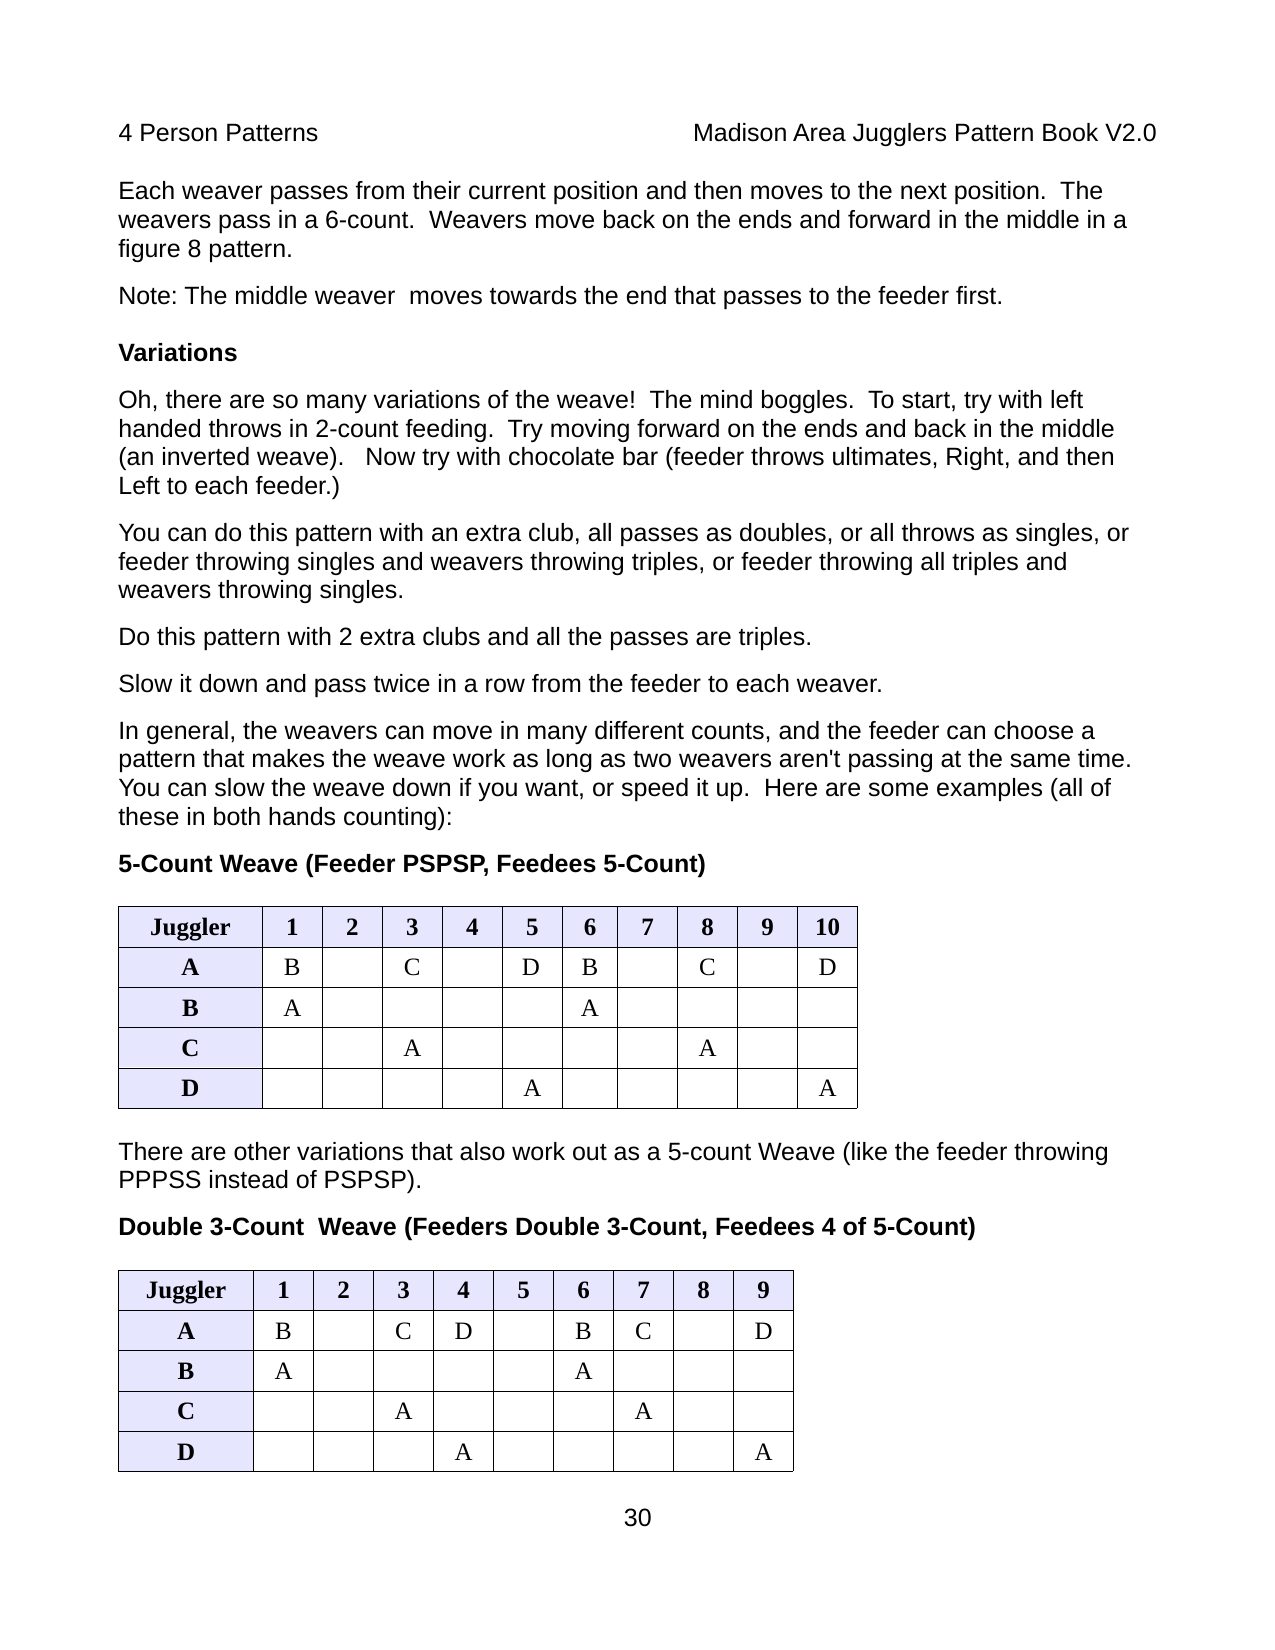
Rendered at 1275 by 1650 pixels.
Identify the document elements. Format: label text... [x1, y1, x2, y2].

text There are other variations that also work out as a 5-count Weave (like the feeder throwing PPPSS instead of PSPSP). [118, 1137, 1157, 1194]
table_cell [614, 1351, 673, 1391]
table_cell [674, 1432, 733, 1471]
table_header 5 [494, 1271, 553, 1310]
table_cell D [119, 1432, 253, 1471]
table_header Juggler [119, 1271, 253, 1310]
table_cell [738, 988, 797, 1027]
table_header 10 [798, 907, 857, 947]
table_cell C [614, 1311, 673, 1350]
table_header 8 [678, 907, 737, 947]
table_cell [614, 1432, 673, 1471]
table_cell A [119, 948, 262, 987]
table_cell [323, 1028, 382, 1067]
table_cell [314, 1392, 373, 1431]
table_cell [618, 988, 677, 1027]
table_cell B [554, 1311, 613, 1350]
table_cell [738, 1028, 797, 1067]
table_cell [554, 1392, 613, 1431]
table_cell D [119, 1069, 262, 1108]
table_cell A [503, 1069, 562, 1108]
table_cell [434, 1351, 493, 1391]
table_cell [674, 1351, 733, 1391]
table_cell [674, 1311, 733, 1350]
table_cell A [119, 1311, 253, 1350]
table_cell [254, 1432, 313, 1471]
table_header 8 [674, 1271, 733, 1310]
table_cell [618, 948, 677, 987]
table_cell [314, 1351, 373, 1391]
table_cell [734, 1351, 793, 1391]
table_header 3 [374, 1271, 433, 1310]
text You can do this pattern with an extra club, all passes as doubles, or all throws as singles, or feeder throwing singles and weavers throwing triples, or feeder throwing all triples and weavers throwing singles. [118, 518, 1157, 604]
table_header 6 [563, 907, 617, 947]
table_cell [738, 948, 797, 987]
table_cell A [434, 1432, 493, 1471]
table_cell A [374, 1392, 433, 1431]
table_cell C [383, 948, 442, 987]
table_cell [443, 1028, 502, 1067]
text Oh, there are so many variations of the weave! The mind boggles. To start, try with left handed throws in 2-count feeding. Try moving forward on the ends and back in the middle (an inverted weave). Now try with chocolate bar (feeder throws ultimates, Right, and then Left to each feeder.) [118, 385, 1157, 500]
table_header 7 [618, 907, 677, 947]
table_cell A [554, 1351, 613, 1391]
table_cell C [678, 948, 737, 987]
table_cell [494, 1311, 553, 1350]
table_cell [254, 1392, 313, 1431]
table_cell [738, 1069, 797, 1108]
table_cell [618, 1069, 677, 1108]
table_header 1 [254, 1271, 313, 1310]
table_cell [443, 988, 502, 1027]
table_cell A [263, 988, 322, 1027]
table_cell [263, 1069, 322, 1108]
table_cell [554, 1432, 613, 1471]
table_cell [443, 948, 502, 987]
table_cell B [263, 948, 322, 987]
table_cell [798, 1028, 857, 1067]
table_cell A [254, 1351, 313, 1391]
table_cell [678, 1069, 737, 1108]
table_cell [323, 948, 382, 987]
text Double 3-Count Weave (Feeders Double 3-Count, Feedees 4 of 5-Count) [118, 1212, 1157, 1241]
table_cell D [503, 948, 562, 987]
table_cell D [798, 948, 857, 987]
table_cell A [383, 1028, 442, 1067]
text Variations [118, 338, 1157, 367]
text 5-Count Weave (Feeder PSPSP, Feedees 5-Count) [118, 849, 1157, 877]
table_header 1 [263, 907, 322, 947]
table_cell C [374, 1311, 433, 1350]
table_cell [494, 1392, 553, 1431]
table_header 6 [554, 1271, 613, 1310]
table_cell A [734, 1432, 793, 1471]
table_cell A [798, 1069, 857, 1108]
table_cell [494, 1432, 553, 1471]
table_cell [383, 1069, 442, 1108]
table_cell A [614, 1392, 673, 1431]
table_cell [734, 1392, 793, 1431]
table_cell A [563, 988, 617, 1027]
table_header 4 [434, 1271, 493, 1310]
table_cell [678, 988, 737, 1027]
table_cell B [563, 948, 617, 987]
table_cell [503, 988, 562, 1027]
text Do this pattern with 2 extra clubs and all the passes are triples. [118, 622, 1157, 651]
table_cell C [119, 1028, 262, 1067]
table_cell [314, 1432, 373, 1471]
table_header 2 [314, 1271, 373, 1310]
table_header 9 [734, 1271, 793, 1310]
table_cell D [434, 1311, 493, 1350]
text Note: The middle weaver moves towards the end that passes to the feeder first. [118, 281, 1157, 309]
table_header 2 [323, 907, 382, 947]
table_cell [314, 1311, 373, 1350]
table_header 7 [614, 1271, 673, 1310]
table_cell B [254, 1311, 313, 1350]
table_header 3 [383, 907, 442, 947]
table_cell [383, 988, 442, 1027]
table_header Juggler [119, 907, 262, 947]
table_cell B [119, 988, 262, 1027]
table_header 4 [443, 907, 502, 947]
table_cell [323, 988, 382, 1027]
text Slow it down and pass twice in a row from the feeder to each weaver. [118, 669, 1157, 698]
table_cell [503, 1028, 562, 1067]
table_cell B [119, 1351, 253, 1391]
table_header 9 [738, 907, 797, 947]
text Each weaver passes from their current position and then moves to the next position. The weavers pass in a 6-count. Weavers move back on the ends and forward in the middle in a figure 8 pattern. [118, 176, 1157, 263]
table_cell [563, 1028, 617, 1067]
table_cell [618, 1028, 677, 1067]
table_cell [263, 1028, 322, 1067]
table_cell A [678, 1028, 737, 1067]
table_cell [674, 1392, 733, 1431]
table_header 5 [503, 907, 562, 947]
table_cell C [119, 1392, 253, 1431]
table_cell D [734, 1311, 793, 1350]
table_cell [798, 988, 857, 1027]
table_cell [563, 1069, 617, 1108]
table_cell [494, 1351, 553, 1391]
table_cell [434, 1392, 493, 1431]
table_cell [443, 1069, 502, 1108]
table_cell [374, 1351, 433, 1391]
text In general, the weavers can move in many different counts, and the feeder can choose a pattern that makes the weave work as long as two weavers aren't passing at the same time. You can slow the weave down if you want, or speed it up. Here are some examples (all of these in both hands counting): [118, 716, 1157, 831]
table_cell [323, 1069, 382, 1108]
table_cell [374, 1432, 433, 1471]
